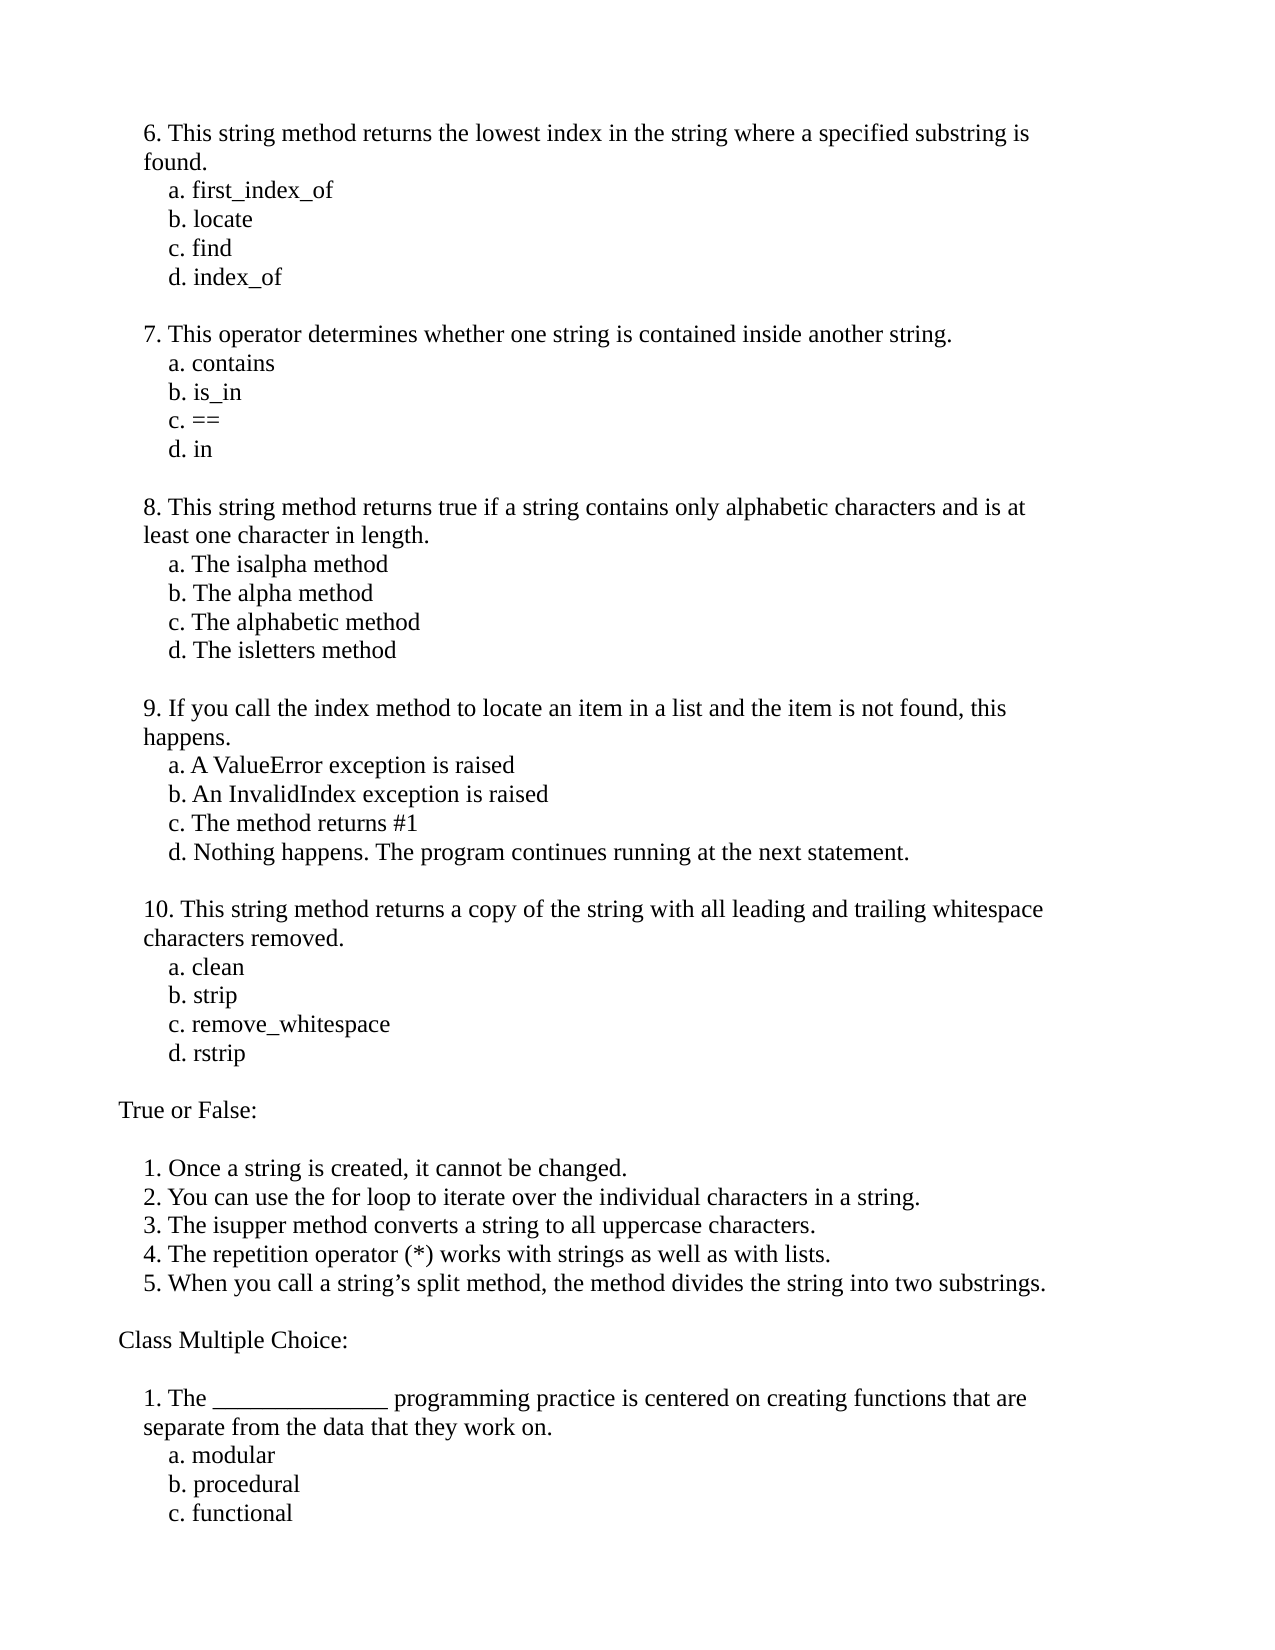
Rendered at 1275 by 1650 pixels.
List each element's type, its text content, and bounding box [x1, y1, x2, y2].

text c. == [118, 406, 1157, 434]
text 3. The isupper method converts a string to all uppercase characters. [118, 1211, 1157, 1239]
text found. [118, 147, 1157, 176]
text b. The alpha method [118, 578, 1157, 607]
text True or False: [118, 1096, 1157, 1124]
text b. procedural [118, 1469, 1157, 1498]
text 10. This string method returns a copy of the string with all leading and trailing whitespace [118, 894, 1157, 923]
text separate from the data that they work on. [118, 1412, 1157, 1441]
text c. functional [118, 1498, 1157, 1527]
text least one character in length. [118, 521, 1157, 549]
text c. find [118, 233, 1157, 262]
text b. is_in [118, 377, 1157, 406]
text a. first_index_of [118, 176, 1157, 204]
text characters removed. [118, 923, 1157, 952]
text 2. You can use the for loop to iterate over the individual characters in a string. [118, 1182, 1157, 1211]
text a. contains [118, 348, 1157, 377]
text c. remove_whitespace [118, 1009, 1157, 1038]
text c. The alphabetic method [118, 607, 1157, 636]
text a. modular [118, 1441, 1157, 1469]
text a. The isalpha method [118, 549, 1157, 578]
text Class Multiple Choice: [118, 1326, 1157, 1354]
text 8. This string method returns true if a string contains only alphabetic characters and is at [118, 492, 1157, 521]
text b. strip [118, 981, 1157, 1009]
text d. index_of [118, 262, 1157, 291]
text 1. The ______________ programming practice is centered on creating functions that are [118, 1383, 1157, 1412]
text 6. This string method returns the lowest index in the string where a specified substring is [118, 118, 1157, 147]
text happens. [118, 722, 1157, 751]
text a. clean [118, 952, 1157, 981]
text 4. The repetition operator (*) works with strings as well as with lists. [118, 1239, 1157, 1268]
text b. locate [118, 204, 1157, 233]
text c. The method returns #1 [118, 808, 1157, 837]
text d. Nothing happens. The program continues running at the next statement. [118, 837, 1157, 866]
text 7. This operator determines whether one string is contained inside another string. [118, 319, 1157, 348]
text 5. When you call a string’s split method, the method divides the string into two substrings. [118, 1268, 1157, 1297]
text d. rstrip [118, 1038, 1157, 1067]
text d. The isletters method [118, 636, 1157, 664]
text 1. Once a string is created, it cannot be changed. [118, 1153, 1157, 1182]
text d. in [118, 434, 1157, 463]
text 9. If you call the index method to locate an item in a list and the item is not found, this [118, 693, 1157, 722]
text b. An InvalidIndex exception is raised [118, 779, 1157, 808]
text a. A ValueError exception is raised [118, 751, 1157, 779]
